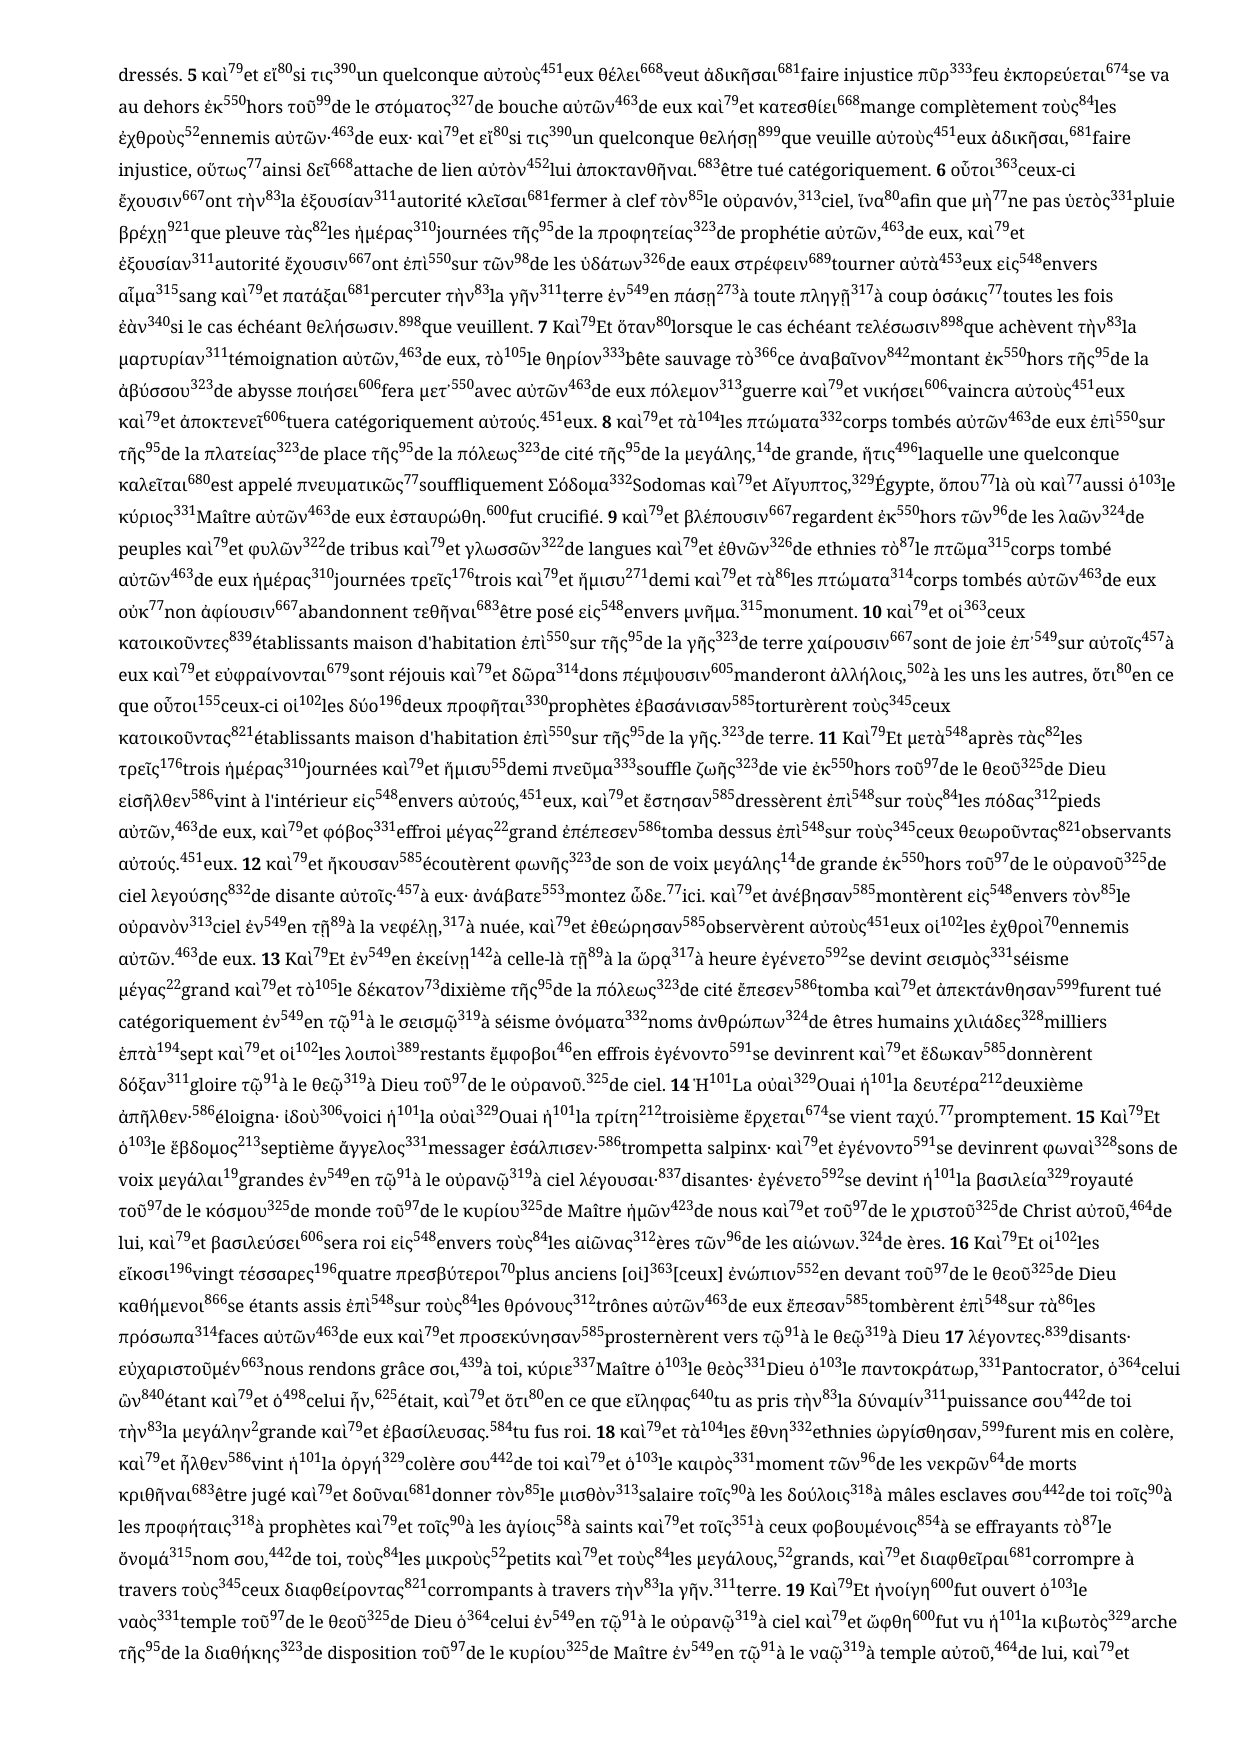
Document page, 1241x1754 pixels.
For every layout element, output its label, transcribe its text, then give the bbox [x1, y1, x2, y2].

text 1 Καὶ79Et ἐδόθη600fut donné μοι420à moi κάλαμος331calame ὅμοιος47semblable ῥάβδῳ,317à bâton, λέγων·840disant· ἔγειρε570éveille καὶ79et μέτρησον554mesure τὸν85le ναὸν313temple τοῦ97de le θεοῦ325de Dieu καὶ79et τὸ87le θυσιαστήριον315autel des sacrifices καὶ79et τοὺς345ceux προσκυνοῦντας821prosternants vers ἐν549en αὐτῷ.458à lui. 2 καὶ79et τὴν83la αὐλὴν311cour τὴν344celle ἔξωθεν77au dehors τοῦ97de le ναοῦ325de temple ἔκβαλε554éjecte ἔξωθεν77au dehors καὶ79et μὴ77ne pas αὐτὴν450elle μετρήσῃς,897que tu mesures, ὅτι80en ce que ἐδόθη600fut donné τοῖς92à les ἔθνεσιν,320à ethnies, καὶ79et τὴν83la πόλιν311cité τὴν83la ἁγίαν2sainte πατήσουσιν605piétineront μῆνας312mois τεσσεράκοντα178quarante [καὶ]79[et] δύο.178deux. 3 Καὶ79Et δώσω602je donnerai τοῖς90à les δυσὶν184à deux μάρτυσίν318à témoins μου424de moi καὶ79et προφητεύσουσιν605prophétiseront ἡμέρας310journées χιλίας176mille διακοσίας176deux cents ἑξήκοντα176soixante περιβεβλημένοι812ayants étés entourés σάκκους.312sacs. 4 οὗτοί363ceux-ci εἰσιν667sont αἱ100les δύο194deux ἐλαῖαι328oliviers καὶ79et αἱ100les δύο194deux λυχνίαι328chandeliers αἱ361celles ἐνώπιον552en devant τοῦ97de le κυρίου325de Maître τῆς95de la γῆς323de terre ἑστῶτες.782ayants dressés. 5 καὶ79et εἴ80si τις390un quelconque αὐτοὺς451eux θέλει668veut ἀδικῆσαι681faire injustice πῦρ333feu ἐκπορεύεται674se va au dehors ἐκ550hors τοῦ99de le στόματος327de bouche αὐτῶν463de eux καὶ79et κατεσθίει668mange complètement τοὺς84les ἐχθροὺς52ennemis αὐτῶν·463de eux· καὶ79et εἴ80si τις390un quelconque θελήσῃ899que veuille αὐτοὺς451eux ἀδικῆσαι,681faire injustice, οὕτως77ainsi δεῖ668attache de lien αὐτὸν452lui ἀποκτανθῆναι.683être tué catégoriquement. 6 οὗτοι363ceux-ci ἔχουσιν667ont τὴν83la ἐξουσίαν311autorité κλεῖσαι681fermer à clef τὸν85le οὐρανόν,313ciel, ἵνα80afin que μὴ77ne pas ὑετὸς331pluie βρέχῃ921que pleuve τὰς82les ἡμέρας310journées τῆς95de la προφητείας323de prophétie αὐτῶν,463de eux, καὶ79et ἐξουσίαν311autorité ἔχουσιν667ont ἐπὶ550sur τῶν98de les ὑδάτων326de eaux στρέφειν689tourner αὐτὰ453eux εἰς548envers αἷμα315sang καὶ79et πατάξαι681percuter τὴν83la γῆν311terre ἐν549en πάσῃ273à toute πληγῇ317à coup ὁσάκις77toutes les fois ἐὰν340si le cas échéant θελήσωσιν.898que veuillent. 7 Καὶ79Et ὅταν80lorsque le cas échéant τελέσωσιν898que achèvent τὴν83la μαρτυρίαν311témoignation αὐτῶν,463de eux, τὸ105le θηρίον333bête sauvage τὸ366ce ἀναβαῖνον842montant ἐκ550hors τῆς95de la ἀβύσσου323de abysse ποιήσει606fera μετ᾽550avec αὐτῶν463de eux πόλεμον313guerre καὶ79et νικήσει606vaincra αὐτοὺς451eux καὶ79et ἀποκτενεῖ606tuera catégoriquement αὐτούς.451eux. 8 καὶ79et τὰ104les πτώματα332corps tombés αὐτῶν463de eux ἐπὶ550sur τῆς95de la πλατείας323de place τῆς95de la πόλεως323de cité τῆς95de la μεγάλης,14de grande, ἥτις496laquelle une quelconque καλεῖται680est appelé πνευματικῶς77souffliquement Σόδομα332Sodomas καὶ79et Αἴγυπτος,329Égypte, ὅπου77là où καὶ77aussi ὁ103le κύριος331Maître αὐτῶν463de eux ἐσταυρώθη.600fut crucifié. 9 καὶ79et βλέπουσιν667regardent ἐκ550hors τῶν96de les λαῶν324de peuples καὶ79et φυλῶν322de tribus καὶ79et γλωσσῶν322de langues καὶ79et ἐθνῶν326de ethnies τὸ87le πτῶμα315corps tombé αὐτῶν463de eux ἡμέρας310journées τρεῖς176trois καὶ79et ἥμισυ271demi καὶ79et τὰ86les πτώματα314corps tombés αὐτῶν463de eux οὐκ77non ἀφίουσιν667abandonnent τεθῆναι683être posé εἰς548envers μνῆμα.315monument. 10 καὶ79et οἱ363ceux κατοικοῦντες839établissants maison d'habitation ἐπὶ550sur τῆς95de la γῆς323de terre χαίρουσιν667sont de joie ἐπ᾽549sur αὐτοῖς457à eux καὶ79et εὐφραίνονται679sont réjouis καὶ79et δῶρα314dons πέμψουσιν605manderont ἀλλήλοις,502à les uns les autres, ὅτι80en ce que οὗτοι155ceux-ci οἱ102les δύο196deux προφῆται330prophètes ἐβασάνισαν585torturèrent τοὺς345ceux κατοικοῦντας821établissants maison d'habitation ἐπὶ550sur τῆς95de la γῆς.323de terre. 11 Καὶ79Et μετὰ548après τὰς82les τρεῖς176trois ἡμέρας310journées καὶ79et ἥμισυ55demi πνεῦμα333souffle ζωῆς323de vie ἐκ550hors τοῦ97de le θεοῦ325de Dieu εἰσῆλθεν586vint à l'intérieur εἰς548envers αὐτούς,451eux, καὶ79et ἔστησαν585dressèrent ἐπὶ548sur τοὺς84les πόδας312pieds αὐτῶν,463de eux, καὶ79et φόβος331effroi μέγας22grand ἐπέπεσεν586tomba dessus ἐπὶ548sur τοὺς345ceux θεωροῦντας821observants αὐτούς.451eux. 12 καὶ79et ἤκουσαν585écoutèrent φωνῆς323de son de voix μεγάλης14de grande ἐκ550hors τοῦ97de le οὐρανοῦ325de ciel λεγούσης832de disante αὐτοῖς·457à eux· ἀνάβατε553montez ὧδε.77ici. καὶ79et ἀνέβησαν585montèrent εἰς548envers τὸν85le οὐρανὸν313ciel ἐν549en τῇ89à la νεφέλῃ,317à nuée, καὶ79et ἐθεώρησαν585observèrent αὐτοὺς451eux οἱ102les ἐχθροὶ70ennemis αὐτῶν.463de eux. 13 Καὶ79Et ἐν549en ἐκείνῃ142à celle-là τῇ89à la ὥρᾳ317à heure ἐγένετο592se devint σεισμὸς331séisme μέγας22grand καὶ79et τὸ105le δέκατον73dixième τῆς95de la πόλεως323de cité ἔπεσεν586tomba καὶ79et ἀπεκτάνθησαν599furent tué catégoriquement ἐν549en τῷ91à le σεισμῷ319à séisme ὀνόματα332noms ἀνθρώπων324de êtres humains χιλιάδες328milliers ἑπτὰ194sept καὶ79et οἱ102les λοιποὶ389restants ἔμφοβοι46en effrois ἐγένοντο591se devinrent καὶ79et ἔδωκαν585donnèrent δόξαν311gloire τῷ91à le θεῷ319à Dieu τοῦ97de le οὐρανοῦ.325de ciel. 14 Ἡ101La οὐαὶ329Ouai ἡ101la δευτέρα212deuxième ἀπῆλθεν·586éloigna· ἰδοὺ306voici ἡ101la οὐαὶ329Ouai ἡ101la τρίτη212troisième ἔρχεται674se vient ταχύ.77promptement. 15 Καὶ79Et ὁ103le ἕβδομος213septième ἄγγελος331messager ἐσάλπισεν·586trompetta salpinx· καὶ79et ἐγένοντο591se devinrent φωναὶ328sons de voix μεγάλαι19grandes ἐν549en τῷ91à le οὐρανῷ319à ciel λέγουσαι·837disantes· ἐγένετο592se devint ἡ101la βασιλεία329royauté τοῦ97de le κόσμου325de monde τοῦ97de le κυρίου325de Maître ἡμῶν423de nous καὶ79et τοῦ97de le χριστοῦ325de Christ αὐτοῦ,464de lui, καὶ79et βασιλεύσει606sera roi εἰς548envers τοὺς84les αἰῶνας312ères τῶν96de les αἰώνων.324de ères. 16 Καὶ79Et οἱ102les εἴκοσι196vingt τέσσαρες196quatre πρεσβύτεροι70plus anciens [οἱ]363[ceux] ἐνώπιον552en devant τοῦ97de le θεοῦ325de Dieu καθήμενοι866se étants assis ἐπὶ548sur τοὺς84les θρόνους312trônes αὐτῶν463de eux ἔπεσαν585tombèrent ἐπὶ548sur τὰ86les πρόσωπα314faces αὐτῶν463de eux καὶ79et προσεκύνησαν585prosternèrent vers τῷ91à le θεῷ319à Dieu 17 λέγοντες·839disants· εὐχαριστοῦμέν663nous rendons grâce σοι,439à toi, κύριε337Maître ὁ103le θεὸς331Dieu ὁ103le παντοκράτωρ,331Pantocrator, ὁ364celui ὢν840étant καὶ79et ὁ498celui ἦν,625était, καὶ79et ὅτι80en ce que εἴληφας640tu as pris τὴν83la δύναμίν311puissance σου442de toi τὴν83la μεγάλην2grande καὶ79et ἐβασίλευσας.584tu fus roi. 18 καὶ79et τὰ104les ἔθνη332ethnies ὠργίσθησαν,599furent mis en colère, καὶ79et ἦλθεν586vint ἡ101la ὀργή329colère σου442de toi καὶ79et ὁ103le καιρὸς331moment τῶν96de les νεκρῶν64de morts κριθῆναι683être jugé καὶ79et δοῦναι681donner τὸν85le μισθὸν313salaire τοῖς90à les δούλοις318à mâles esclaves σου442de toi τοῖς90à les προφήταις318à prophètes καὶ79et τοῖς90à les ἁγίοις58à saints καὶ79et τοῖς351à ceux φοβουμένοις854à se effrayants τὸ87le ὄνομά315nom σου,442de toi, τοὺς84les μικροὺς52petits καὶ79et τοὺς84les μεγάλους,52grands, καὶ79et διαφθεῖραι681corrompre à travers τοὺς345ceux διαφθείροντας821corrompants à travers τὴν83la γῆν.311terre. 19 Καὶ79Et ἠνοίγη600fut ouvert ὁ103le ναὸς331temple τοῦ97de le θεοῦ325de Dieu ὁ364celui ἐν549en τῷ91à le οὐρανῷ319à ciel καὶ79et ὤφθη600fut vu ἡ101la κιβωτὸς329arche τῆς95de la διαθήκης323de disposition τοῦ97de le κυρίου325de Maître ἐν549en τῷ91à le ναῷ319à temple αὐτοῦ,464de lui, καὶ79et ἐγένοντο591se devinrent ἀστραπαὶ328éclairs καὶ79et φωναὶ328sons de voix καὶ79et βρονταὶ328tonnerres καὶ79et σεισμὸς331séisme καὶ79et χάλαζα329grêle μεγάλη.20grande. [118, 59, 1181, 1665]
